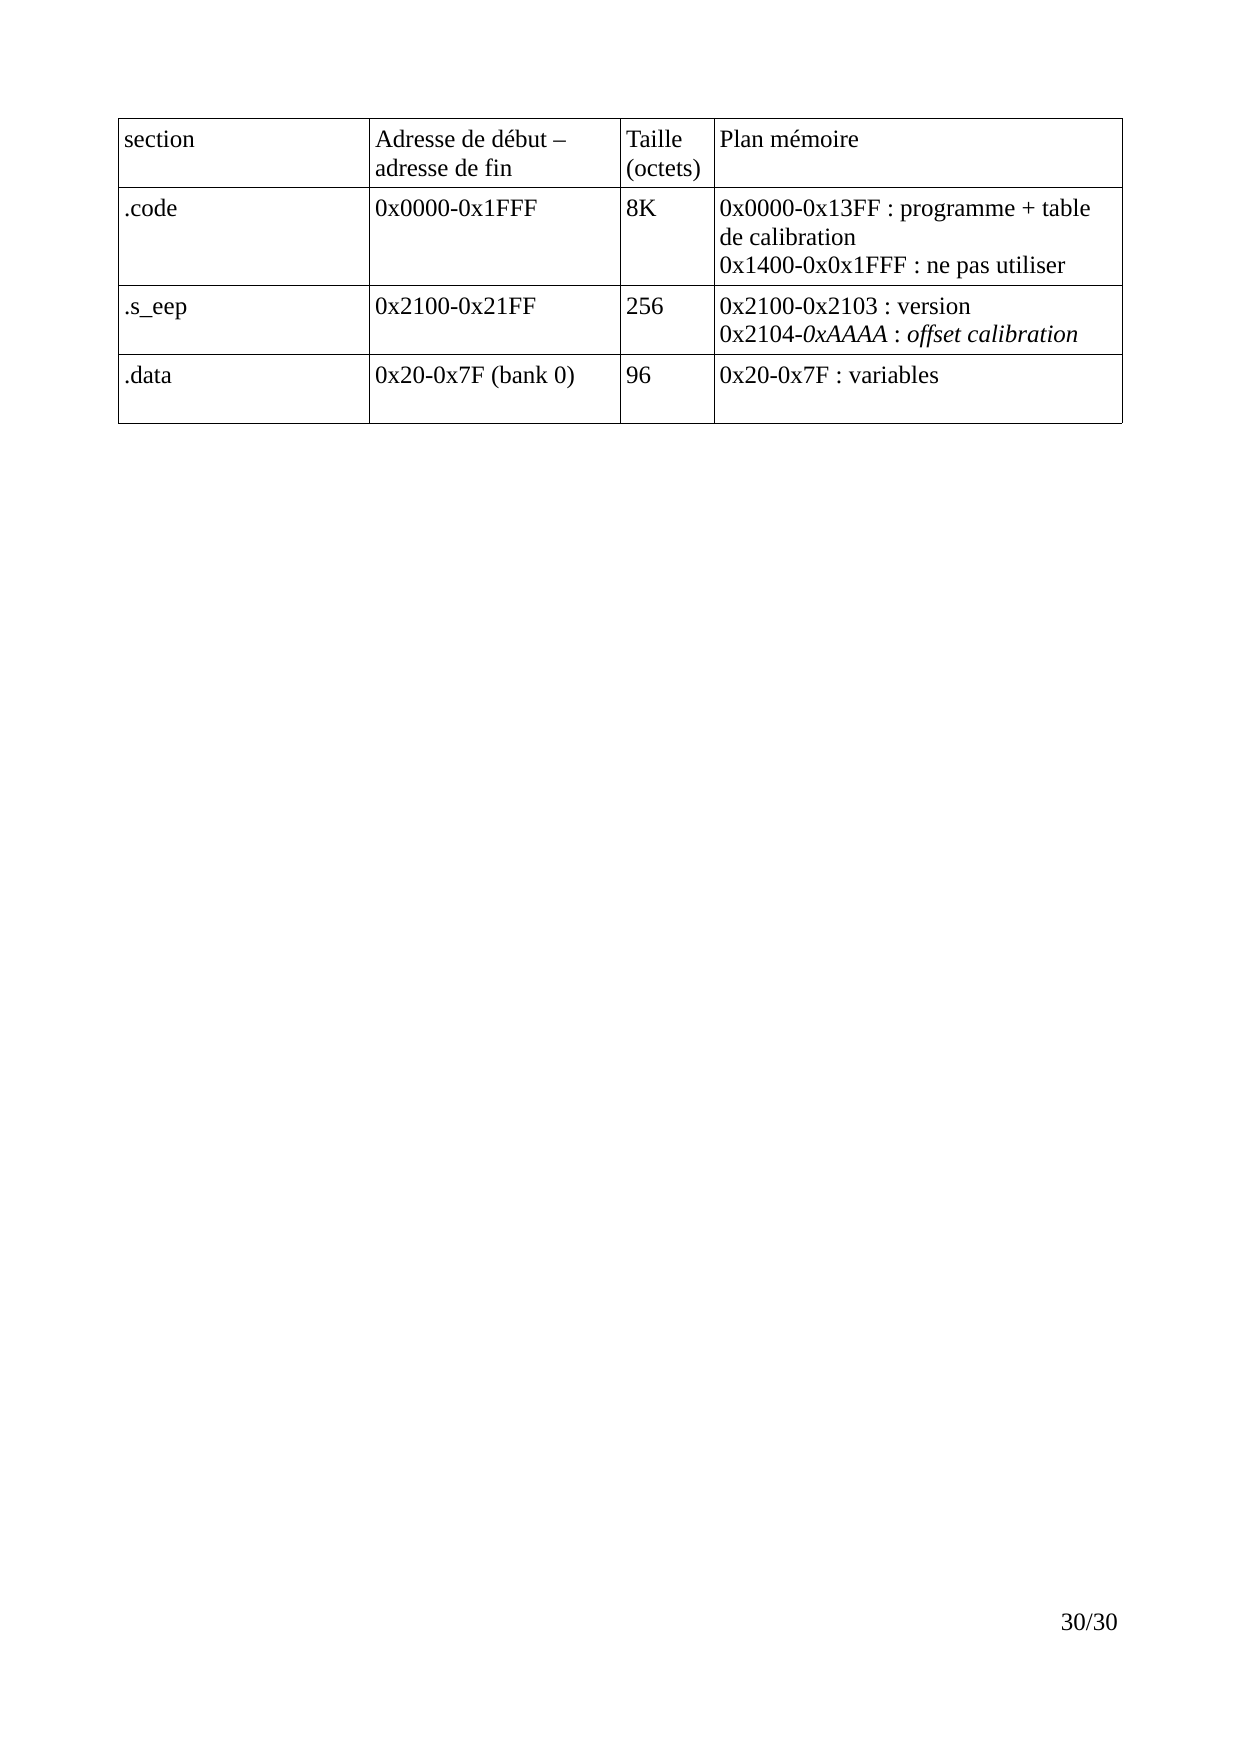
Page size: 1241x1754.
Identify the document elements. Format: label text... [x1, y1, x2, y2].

table_cell 256 [621, 286, 714, 354]
table_cell 8K [621, 188, 714, 285]
table_header Taille (octets) [621, 119, 714, 187]
table_header Plan mémoire [715, 119, 1122, 187]
table_cell 0x2100-0x2103 : version 0x2104-0xAAAA : offset calibration [715, 286, 1122, 354]
table_cell 96 [621, 355, 714, 423]
table_cell 0x20-0x7F (bank 0) [370, 355, 620, 423]
table_cell 0x0000-0x1FFF [370, 188, 620, 285]
table_cell 0x0000-0x13FF : programme + table de calibration 0x1400-0x0x1FFF : ne pas utiliser [715, 188, 1122, 285]
table_header Adresse de début – adresse de fin [370, 119, 620, 187]
table_cell 0x20-0x7F : variables [715, 355, 1122, 423]
table_cell .code [119, 188, 369, 285]
table_header section [119, 119, 369, 187]
table_cell .s_eep [119, 286, 369, 354]
table_cell .data [119, 355, 369, 423]
table_cell 0x2100-0x21FF [370, 286, 620, 354]
